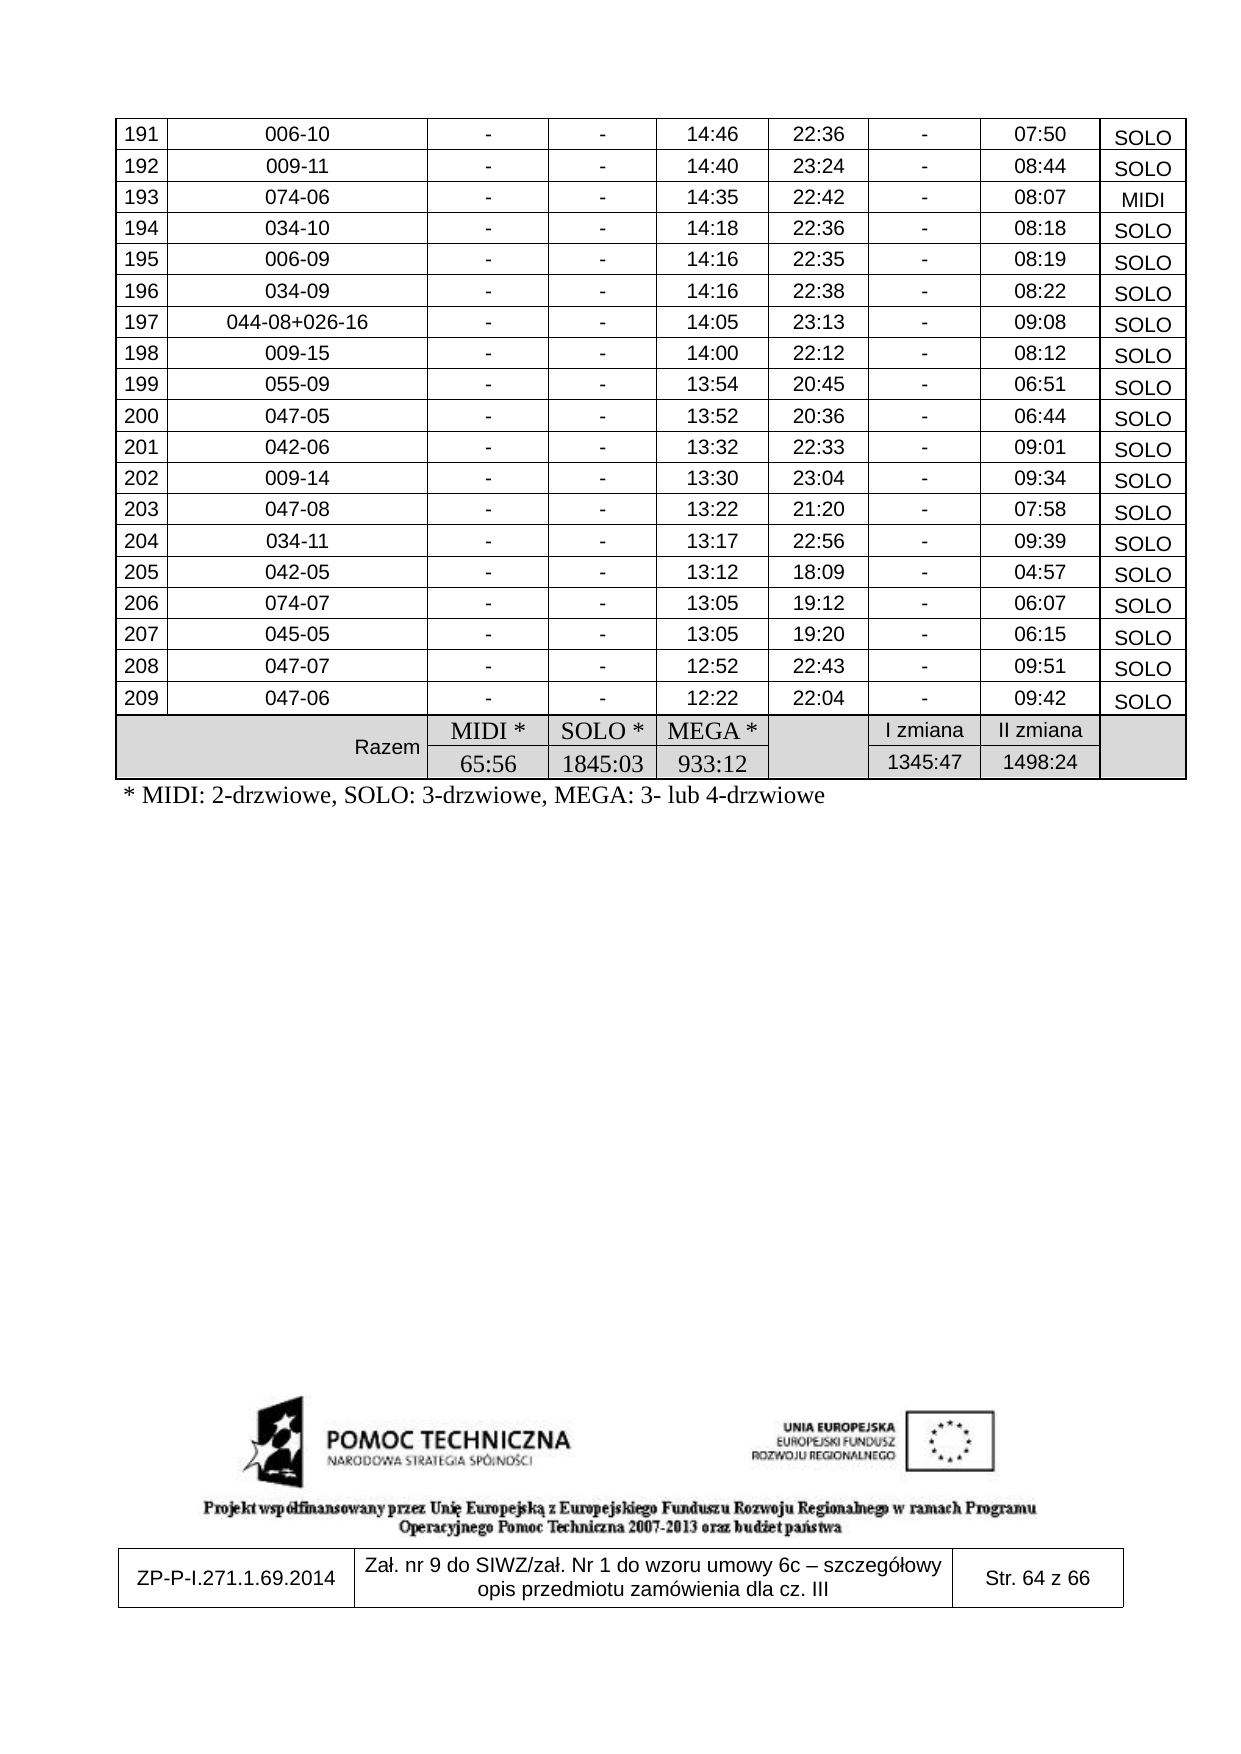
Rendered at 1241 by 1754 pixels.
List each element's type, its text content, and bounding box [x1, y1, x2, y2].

table_cell SOLO [1101, 682, 1185, 713]
table_cell 195 [117, 244, 167, 274]
table_cell 12:22 [657, 682, 768, 713]
table_cell - [549, 588, 656, 618]
table_cell 202 [117, 463, 167, 493]
table_cell 14:40 [657, 150, 768, 181]
table_cell - [549, 463, 656, 493]
table_cell 208 [117, 650, 167, 681]
table_cell SOLO [1101, 588, 1185, 618]
table_cell 18:09 [769, 557, 868, 587]
table_cell 13:05 [657, 588, 768, 618]
table_cell 23:04 [769, 463, 868, 493]
table_cell 933:12 [657, 746, 768, 777]
table_cell 047-05 [168, 400, 427, 431]
table_cell 042-06 [168, 432, 427, 462]
table_cell 06:07 [981, 588, 1099, 618]
table_cell SOLO [1101, 619, 1185, 649]
table_cell - [428, 650, 548, 681]
table_cell - [549, 150, 656, 181]
table_cell - [869, 369, 980, 399]
table_cell - [869, 682, 980, 713]
table_cell SOLO [1101, 369, 1185, 399]
table_cell - [428, 244, 548, 274]
table_cell - [428, 213, 548, 243]
table_cell 13:12 [657, 557, 768, 587]
table_cell - [549, 619, 656, 649]
table_cell 044-08+026-16 [168, 307, 427, 337]
table_cell - [428, 369, 548, 399]
table_cell 22:42 [769, 182, 868, 212]
table_cell 22:12 [769, 338, 868, 368]
table_cell - [428, 400, 548, 431]
table_cell - [869, 557, 980, 587]
table_cell SOLO [1101, 213, 1185, 243]
table_cell 14:16 [657, 244, 768, 274]
table_cell 06:44 [981, 400, 1099, 431]
table_cell - [549, 682, 656, 713]
table_cell 08:19 [981, 244, 1099, 274]
table_cell - [549, 338, 656, 368]
table_cell 198 [117, 338, 167, 368]
table_cell - [549, 525, 656, 556]
table_cell - [428, 525, 548, 556]
table_cell 06:15 [981, 619, 1099, 649]
table_cell - [869, 525, 980, 556]
table_cell - [549, 432, 656, 462]
table_cell - [869, 307, 980, 337]
table_cell 13:05 [657, 619, 768, 649]
table_cell SOLO [1101, 150, 1185, 181]
table_cell - [869, 150, 980, 181]
table_cell 055-09 [168, 369, 427, 399]
table_cell 09:01 [981, 432, 1099, 462]
table_cell Razem [117, 716, 427, 777]
table_cell - [869, 619, 980, 649]
table_cell - [549, 369, 656, 399]
table_cell 204 [117, 525, 167, 556]
table_cell 034-10 [168, 213, 427, 243]
table_cell 08:18 [981, 213, 1099, 243]
table_cell 08:07 [981, 182, 1099, 212]
table_cell - [549, 400, 656, 431]
table_cell 201 [117, 432, 167, 462]
table_cell 1845:03 [549, 746, 656, 777]
table_cell - [869, 588, 980, 618]
table_cell SOLO [1101, 275, 1185, 306]
table_cell - [428, 150, 548, 181]
picture [199, 1395, 1042, 1538]
table_cell 196 [117, 275, 167, 306]
table_cell 14:46 [657, 119, 768, 149]
table_cell - [869, 650, 980, 681]
table_cell 009-15 [168, 338, 427, 368]
table_cell 14:05 [657, 307, 768, 337]
table_cell SOLO [1101, 338, 1185, 368]
table_cell - [869, 463, 980, 493]
table_cell - [428, 682, 548, 713]
table_cell 13:30 [657, 463, 768, 493]
table_cell 197 [117, 307, 167, 337]
table_cell - [869, 213, 980, 243]
table_cell - [549, 494, 656, 524]
table_cell 14:35 [657, 182, 768, 212]
table_cell - [869, 182, 980, 212]
table_cell - [869, 244, 980, 274]
table_cell 22:33 [769, 432, 868, 462]
table_cell 200 [117, 400, 167, 431]
table_cell 09:42 [981, 682, 1099, 713]
table_cell - [428, 119, 548, 149]
table_cell [769, 716, 868, 777]
table_cell SOLO [1101, 525, 1185, 556]
table_cell - [428, 494, 548, 524]
table_cell SOLO [1101, 307, 1185, 337]
table_cell 12:52 [657, 650, 768, 681]
table_cell 20:36 [769, 400, 868, 431]
table_cell 006-10 [168, 119, 427, 149]
table_cell 22:35 [769, 244, 868, 274]
table_cell I zmiana [869, 716, 980, 745]
table_cell - [428, 275, 548, 306]
table_cell 047-07 [168, 650, 427, 681]
table_cell 14:18 [657, 213, 768, 243]
table_cell 13:17 [657, 525, 768, 556]
table_cell 07:58 [981, 494, 1099, 524]
table_cell - [549, 275, 656, 306]
table_cell 08:12 [981, 338, 1099, 368]
table_cell II zmiana [981, 716, 1099, 745]
table_cell SOLO [1101, 244, 1185, 274]
table_cell SOLO [1101, 463, 1185, 493]
table_cell - [549, 119, 656, 149]
table_cell - [549, 244, 656, 274]
table_cell SOLO [1101, 400, 1185, 431]
table_cell SOLO [1101, 650, 1185, 681]
table_cell SOLO [1101, 557, 1185, 587]
table_cell - [549, 213, 656, 243]
table_cell 22:36 [769, 213, 868, 243]
table_cell 006-09 [168, 244, 427, 274]
table_cell 209 [117, 682, 167, 713]
table_cell 205 [117, 557, 167, 587]
table_cell MEGA * [657, 716, 768, 745]
table_cell 08:22 [981, 275, 1099, 306]
table_cell SOLO * [549, 716, 656, 745]
table_cell 193 [117, 182, 167, 212]
table_cell - [869, 338, 980, 368]
table_cell 1498:24 [981, 746, 1099, 777]
table_cell 06:51 [981, 369, 1099, 399]
table_cell 207 [117, 619, 167, 649]
table_cell 1345:47 [869, 746, 980, 777]
table_cell 194 [117, 213, 167, 243]
table_cell - [869, 119, 980, 149]
table_cell - [549, 557, 656, 587]
table_cell 08:44 [981, 150, 1099, 181]
table_cell 203 [117, 494, 167, 524]
table_cell 23:24 [769, 150, 868, 181]
table_cell 22:43 [769, 650, 868, 681]
table_cell 65:56 [428, 746, 548, 777]
table_cell 192 [117, 150, 167, 181]
table_cell SOLO [1101, 494, 1185, 524]
table_cell 13:32 [657, 432, 768, 462]
table_cell - [869, 432, 980, 462]
table_cell - [549, 182, 656, 212]
table_cell - [869, 400, 980, 431]
table_cell - [428, 307, 548, 337]
table_cell 19:20 [769, 619, 868, 649]
table_cell 191 [117, 119, 167, 149]
table_cell 074-06 [168, 182, 427, 212]
table_cell 206 [117, 588, 167, 618]
table_cell - [428, 619, 548, 649]
table_cell - [428, 557, 548, 587]
table_cell - [428, 588, 548, 618]
table_cell 199 [117, 369, 167, 399]
table_cell SOLO [1101, 119, 1185, 149]
table_cell 22:36 [769, 119, 868, 149]
table_cell - [428, 338, 548, 368]
table_cell 045-05 [168, 619, 427, 649]
table_cell - [549, 650, 656, 681]
table_cell 034-11 [168, 525, 427, 556]
table_cell 042-05 [168, 557, 427, 587]
table_cell - [869, 275, 980, 306]
table_cell - [428, 463, 548, 493]
table_cell 09:51 [981, 650, 1099, 681]
table_cell 09:34 [981, 463, 1099, 493]
table_cell MIDI * [428, 716, 548, 745]
table_cell 09:08 [981, 307, 1099, 337]
table_cell [1101, 716, 1185, 777]
table_cell 13:52 [657, 400, 768, 431]
table_cell 23:13 [769, 307, 868, 337]
table_cell 047-08 [168, 494, 427, 524]
table_cell - [428, 432, 548, 462]
table_cell 19:12 [769, 588, 868, 618]
table_cell 21:20 [769, 494, 868, 524]
table_cell 047-06 [168, 682, 427, 713]
table_cell 009-11 [168, 150, 427, 181]
table_cell 04:57 [981, 557, 1099, 587]
table_cell 034-09 [168, 275, 427, 306]
table_cell - [549, 307, 656, 337]
table_cell MIDI [1101, 182, 1185, 212]
table_cell 22:04 [769, 682, 868, 713]
table_cell 20:45 [769, 369, 868, 399]
table_cell 22:56 [769, 525, 868, 556]
table_cell 22:38 [769, 275, 868, 306]
table_cell * MIDI: 2-drzwiowe, SOLO: 3-drzwiowe, MEGA: 3- lub 4-drzwiowe [116, 780, 1186, 809]
table_cell 13:54 [657, 369, 768, 399]
table_cell 074-07 [168, 588, 427, 618]
table_cell 14:00 [657, 338, 768, 368]
table_cell 13:22 [657, 494, 768, 524]
table_cell 09:39 [981, 525, 1099, 556]
table_cell - [869, 494, 980, 524]
table_cell 14:16 [657, 275, 768, 306]
table_cell 07:50 [981, 119, 1099, 149]
table_cell - [428, 182, 548, 212]
table_cell SOLO [1101, 432, 1185, 462]
table_cell 009-14 [168, 463, 427, 493]
